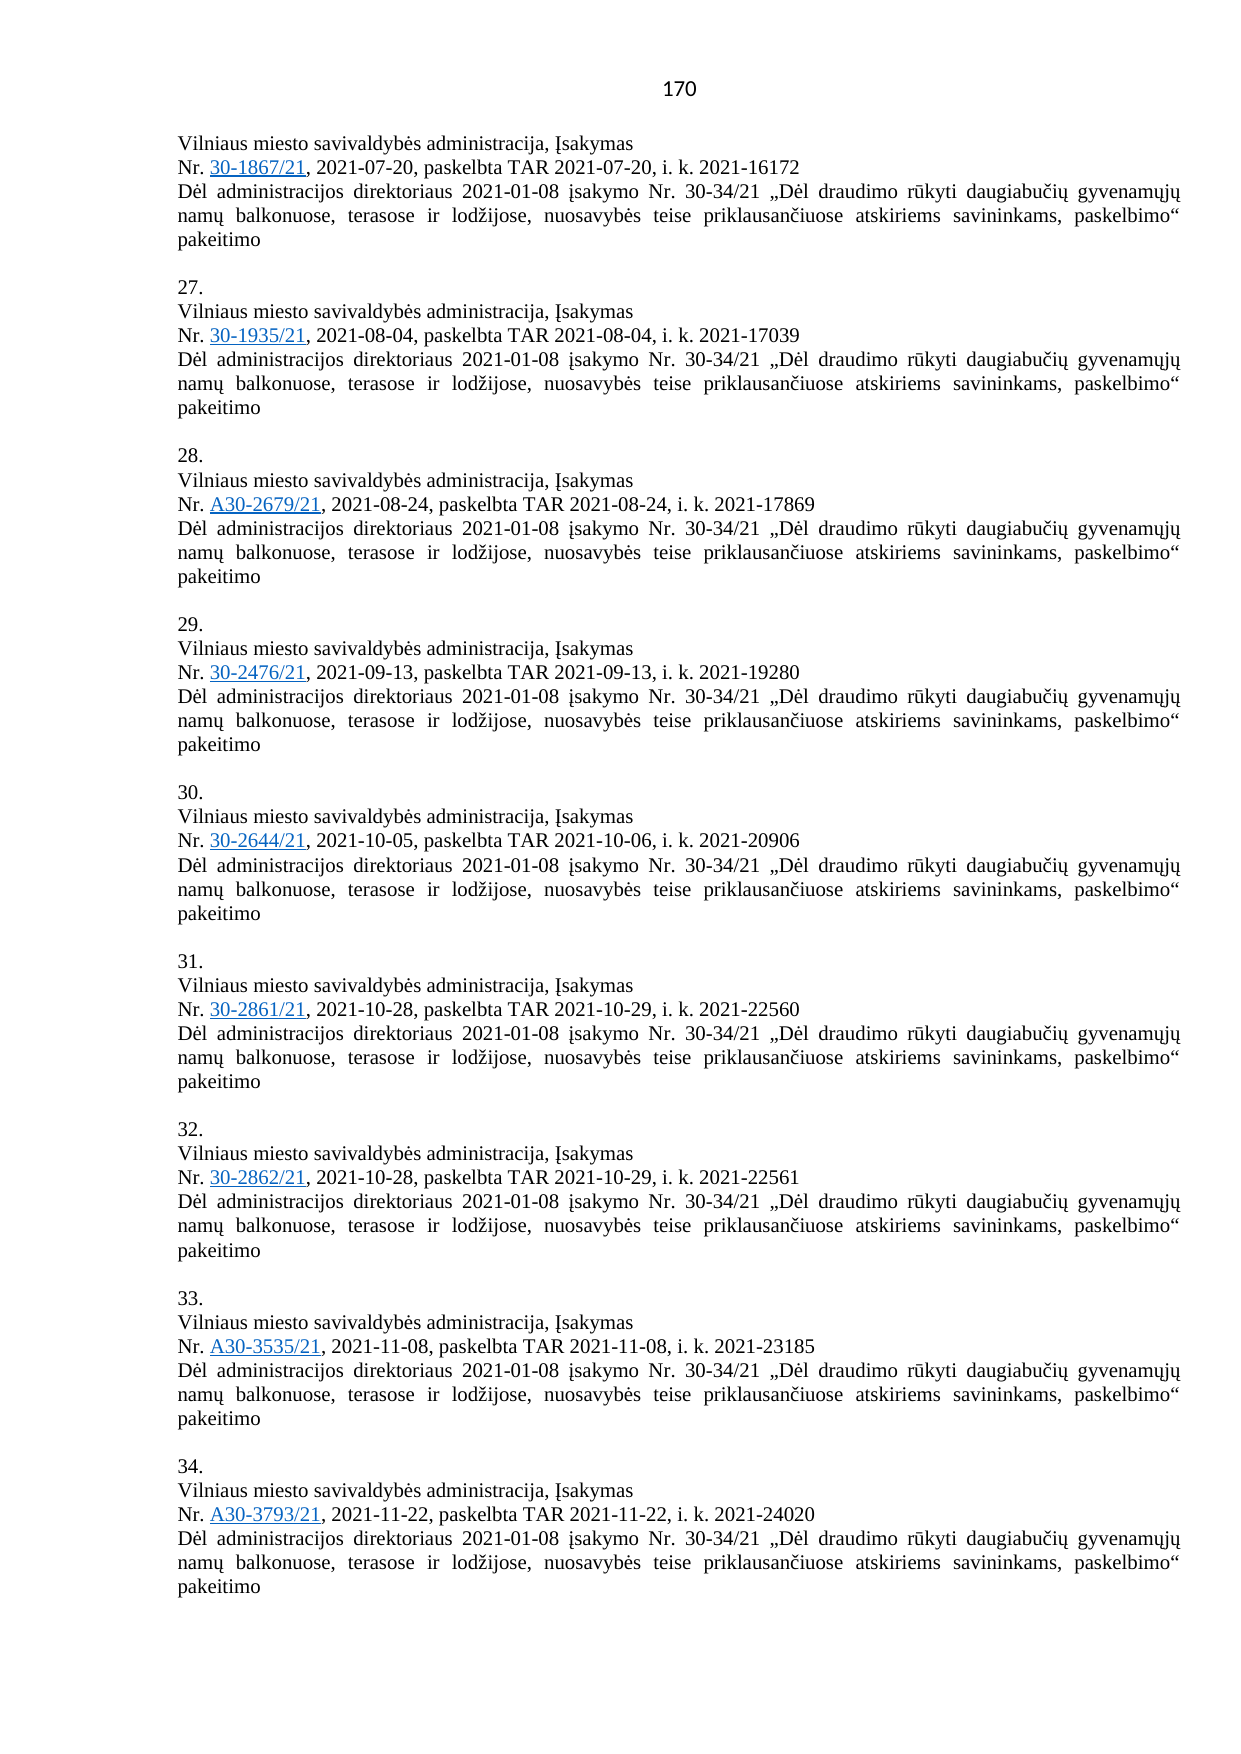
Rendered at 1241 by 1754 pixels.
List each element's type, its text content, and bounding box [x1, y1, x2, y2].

text 29. [177, 612, 1181, 636]
text Dėl administracijos direktoriaus 2021-01-08 įsakymo Nr. 30-34/21 „Dėl draudimo rūkyti daugiabučių gyvenamųjų namų balkonuose, terasose ir lodžijose, nuosavybės teise priklausančiuose atskiriems savininkams, paskelbimo“ pakeitimo [177, 179, 1181, 251]
text Vilniaus miesto savivaldybės administracija, Įsakymas [177, 467, 1181, 492]
text Vilniaus miesto savivaldybės administracija, Įsakymas [177, 804, 1181, 828]
text Nr. A30-3535/21, 2021-11-08, paskelbta TAR 2021-11-08, i. k. 2021-23185 [177, 1334, 1181, 1358]
text Dėl administracijos direktoriaus 2021-01-08 įsakymo Nr. 30-34/21 „Dėl draudimo rūkyti daugiabučių gyvenamųjų namų balkonuose, terasose ir lodžijose, nuosavybės teise priklausančiuose atskiriems savininkams, paskelbimo“ pakeitimo [177, 684, 1181, 756]
text 34. [177, 1454, 1181, 1478]
text Nr. A30-2679/21, 2021-08-24, paskelbta TAR 2021-08-24, i. k. 2021-17869 [177, 492, 1181, 516]
text Nr. 30-2861/21, 2021-10-28, paskelbta TAR 2021-10-29, i. k. 2021-22560 [177, 997, 1181, 1021]
text Nr. 30-1867/21, 2021-07-20, paskelbta TAR 2021-07-20, i. k. 2021-16172 [177, 155, 1181, 179]
text Vilniaus miesto savivaldybės administracija, Įsakymas [177, 636, 1181, 660]
text Dėl administracijos direktoriaus 2021-01-08 įsakymo Nr. 30-34/21 „Dėl draudimo rūkyti daugiabučių gyvenamųjų namų balkonuose, terasose ir lodžijose, nuosavybės teise priklausančiuose atskiriems savininkams, paskelbimo“ pakeitimo [177, 347, 1181, 419]
text Vilniaus miesto savivaldybės administracija, Įsakymas [177, 131, 1181, 155]
text Dėl administracijos direktoriaus 2021-01-08 įsakymo Nr. 30-34/21 „Dėl draudimo rūkyti daugiabučių gyvenamųjų namų balkonuose, terasose ir lodžijose, nuosavybės teise priklausančiuose atskiriems savininkams, paskelbimo“ pakeitimo [177, 516, 1181, 588]
text Dėl administracijos direktoriaus 2021-01-08 įsakymo Nr. 30-34/21 „Dėl draudimo rūkyti daugiabučių gyvenamųjų namų balkonuose, terasose ir lodžijose, nuosavybės teise priklausančiuose atskiriems savininkams, paskelbimo“ pakeitimo [177, 852, 1181, 925]
text Nr. 30-1935/21, 2021-08-04, paskelbta TAR 2021-08-04, i. k. 2021-17039 [177, 323, 1181, 347]
text Dėl administracijos direktoriaus 2021-01-08 įsakymo Nr. 30-34/21 „Dėl draudimo rūkyti daugiabučių gyvenamųjų namų balkonuose, terasose ir lodžijose, nuosavybės teise priklausančiuose atskiriems savininkams, paskelbimo“ pakeitimo [177, 1021, 1181, 1093]
text Vilniaus miesto savivaldybės administracija, Įsakymas [177, 973, 1181, 997]
text 33. [177, 1286, 1181, 1310]
text Nr. 30-2476/21, 2021-09-13, paskelbta TAR 2021-09-13, i. k. 2021-19280 [177, 660, 1181, 684]
text Nr. A30-3793/21, 2021-11-22, paskelbta TAR 2021-11-22, i. k. 2021-24020 [177, 1502, 1181, 1526]
text Dėl administracijos direktoriaus 2021-01-08 įsakymo Nr. 30-34/21 „Dėl draudimo rūkyti daugiabučių gyvenamųjų namų balkonuose, terasose ir lodžijose, nuosavybės teise priklausančiuose atskiriems savininkams, paskelbimo“ pakeitimo [177, 1189, 1181, 1262]
text Nr. 30-2862/21, 2021-10-28, paskelbta TAR 2021-10-29, i. k. 2021-22561 [177, 1165, 1181, 1189]
text 31. [177, 949, 1181, 973]
text Nr. 30-2644/21, 2021-10-05, paskelbta TAR 2021-10-06, i. k. 2021-20906 [177, 828, 1181, 852]
text 30. [177, 780, 1181, 804]
text Vilniaus miesto savivaldybės administracija, Įsakymas [177, 1310, 1181, 1334]
text Vilniaus miesto savivaldybės administracija, Įsakymas [177, 299, 1181, 323]
text Dėl administracijos direktoriaus 2021-01-08 įsakymo Nr. 30-34/21 „Dėl draudimo rūkyti daugiabučių gyvenamųjų namų balkonuose, terasose ir lodžijose, nuosavybės teise priklausančiuose atskiriems savininkams, paskelbimo“ pakeitimo [177, 1526, 1181, 1598]
text Vilniaus miesto savivaldybės administracija, Įsakymas [177, 1478, 1181, 1502]
text 32. [177, 1117, 1181, 1141]
text 27. [177, 275, 1181, 299]
text 28. [177, 443, 1181, 467]
text Vilniaus miesto savivaldybės administracija, Įsakymas [177, 1141, 1181, 1165]
text Dėl administracijos direktoriaus 2021-01-08 įsakymo Nr. 30-34/21 „Dėl draudimo rūkyti daugiabučių gyvenamųjų namų balkonuose, terasose ir lodžijose, nuosavybės teise priklausančiuose atskiriems savininkams, paskelbimo“ pakeitimo [177, 1358, 1181, 1430]
